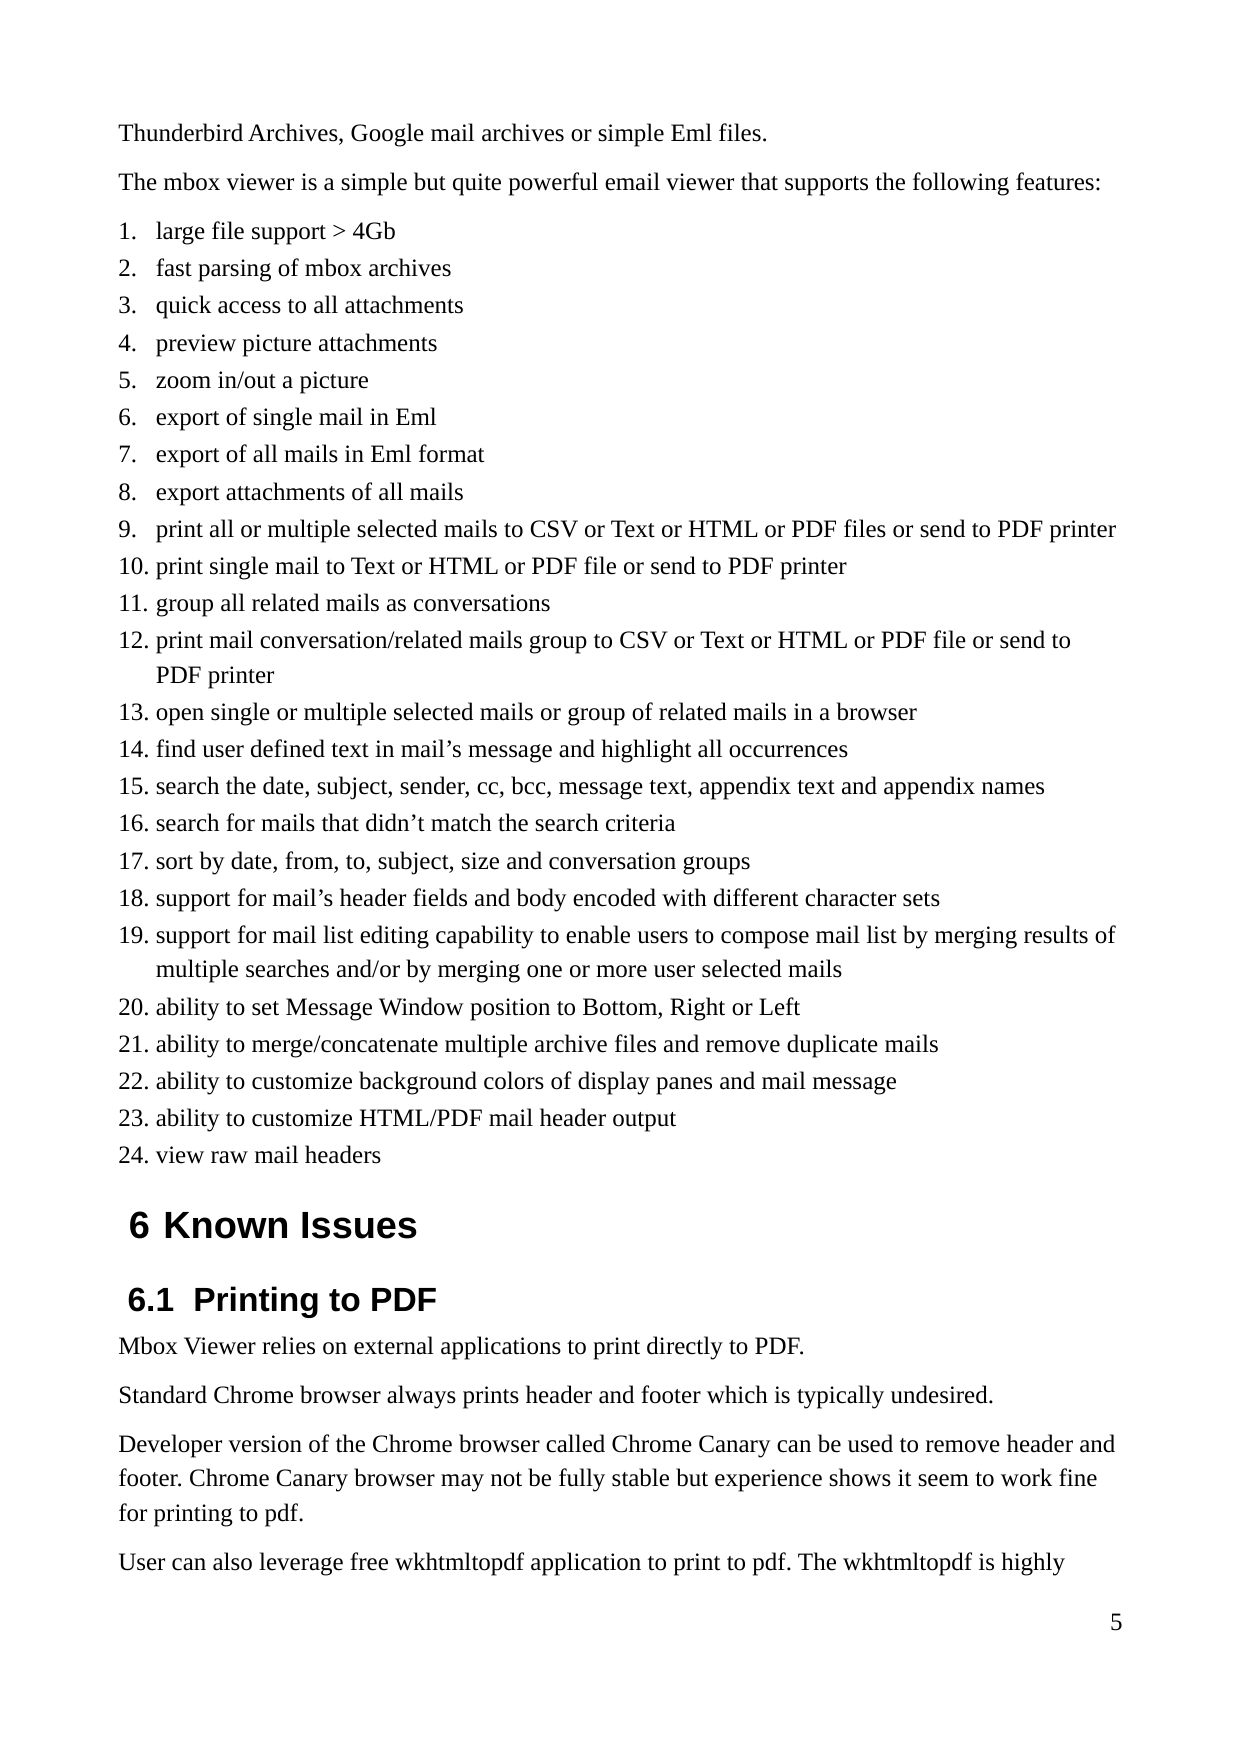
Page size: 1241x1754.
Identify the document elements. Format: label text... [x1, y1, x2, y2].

list ability to customize background colors of display panes and mail message [118, 1066, 1122, 1095]
list open single or multiple selected mails or group of related mails in a browser [118, 697, 1122, 726]
subtitle Known Issues [118, 1203, 1122, 1246]
list support for mail list editing capability to enable users to compose mail list by merging results of multiple searches and/or by merging one or more user selected mails [118, 920, 1122, 983]
list preview picture attachments [118, 328, 1122, 357]
list support for mail’s header fields and body encoded with different character sets [118, 883, 1122, 912]
list print single mail to Text or HTML or PDF file or send to PDF printer [118, 551, 1122, 580]
list quick access to all attachments [118, 291, 1122, 319]
list view raw mail headers [118, 1141, 1122, 1169]
list find user defined text in mail’s message and highlight all occurrences [118, 734, 1122, 763]
text Standard Chrome browser always prints header and footer which is typically undesired. [118, 1380, 1122, 1409]
list ability to customize HTML/PDF mail header output [118, 1103, 1122, 1132]
list ability to set Message Window position to Bottom, Right or Left [118, 992, 1122, 1021]
subtitle Printing to PDF [118, 1280, 1122, 1318]
list fast parsing of mbox archives [118, 253, 1122, 282]
list export of single mail in Eml [118, 402, 1122, 431]
list print all or multiple selected mails to CSV or Text or HTML or PDF files or send to PDF printer [118, 514, 1122, 542]
list ability to merge/concatenate multiple archive files and remove duplicate mails [118, 1029, 1122, 1058]
list export of all mails in Eml format [118, 439, 1122, 468]
text User can also leverage free wkhtmltopdf application to print to pdf. The wkhtmltopdf is highly [118, 1547, 1122, 1576]
list print mail conversation/related mails group to CSV or Text or HTML or PDF file or send to PDF printer [118, 625, 1122, 688]
list search the date, subject, sender, cc, bcc, message text, appendix text and appendix names [118, 771, 1122, 800]
list group all related mails as conversations [118, 588, 1122, 617]
list large file support > 4Gb [118, 216, 1122, 245]
text Developer version of the Chrome browser called Chrome Canary can be used to remove header and footer. Chrome Canary browser may not be fully stable but experience shows it seem to work fine for printing to pdf. [118, 1429, 1122, 1527]
text The mbox viewer is a simple but quite powerful email viewer that supports the following features: [118, 167, 1122, 196]
text Thunderbird Archives, Google mail archives or simple Eml files. [118, 118, 1122, 147]
list export attachments of all mails [118, 477, 1122, 505]
list search for mails that didn’t match the search criteria [118, 808, 1122, 837]
list zoom in/out a picture [118, 365, 1122, 394]
list sort by date, from, to, subject, size and conversation groups [118, 846, 1122, 874]
text Mbox Viewer relies on external applications to print directly to PDF. [118, 1331, 1122, 1359]
